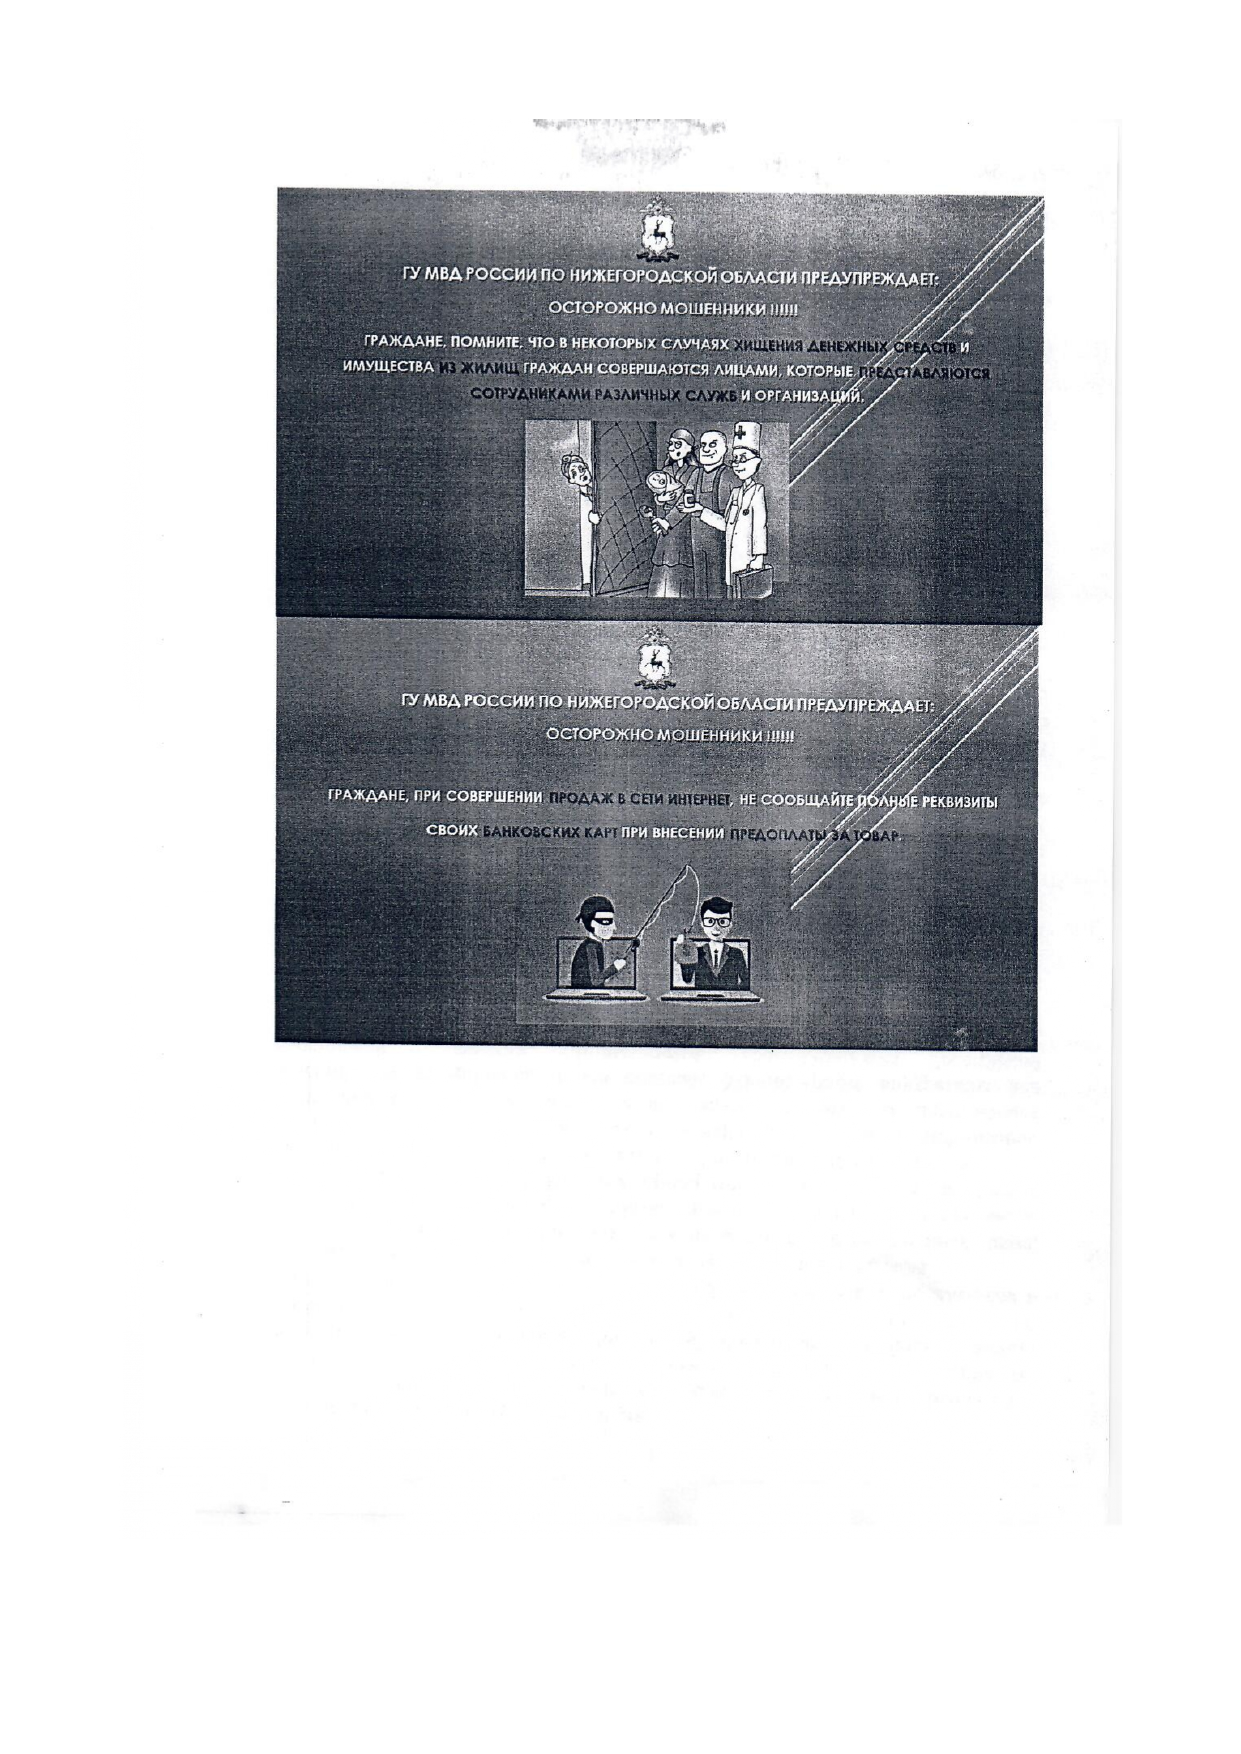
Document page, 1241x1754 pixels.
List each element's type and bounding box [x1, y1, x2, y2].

picture [118, 118, 1123, 1539]
